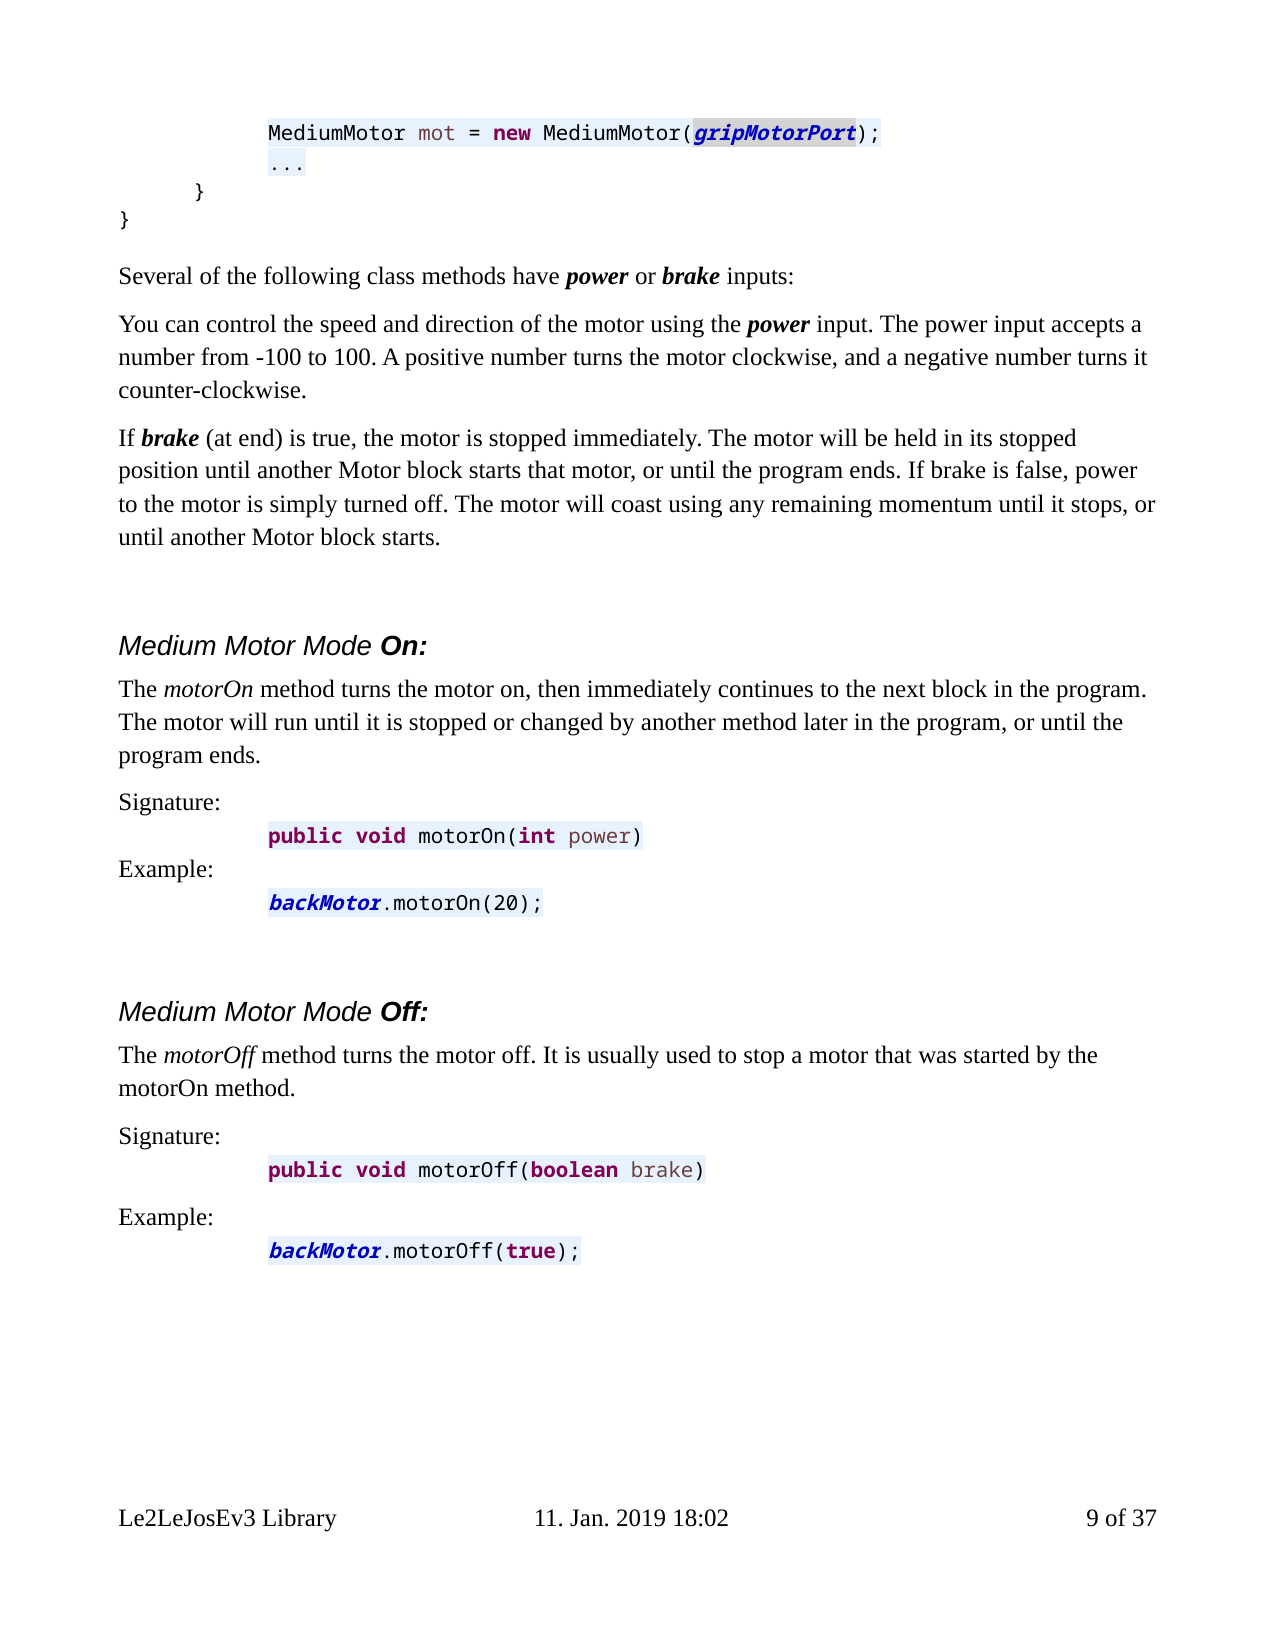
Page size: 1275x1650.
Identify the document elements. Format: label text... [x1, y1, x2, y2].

text Several of the following class methods have power or brake inputs: [118, 261, 1157, 290]
text ... [118, 147, 1157, 176]
text Signature: public void motorOff(boolean brake) [118, 1121, 1157, 1183]
text MediumMotor mot = new MediumMotor(gripMotorPort); [118, 118, 1157, 147]
text You can control the speed and direction of the motor using the power input. The power input accepts a number from -100 to 100. A positive number turns the motor clockwise, and a negative number turns it counter-clockwise. [118, 309, 1157, 404]
subtitle Medium Motor Mode Off: [118, 996, 1157, 1028]
text The motorOff method turns the motor off. It is usually used to stop a motor that was started by the motorOn method. [118, 1040, 1157, 1102]
subtitle Medium Motor Mode On: [118, 629, 1157, 661]
text The motorOn method turns the motor on, then immediately continues to the next block in the program. The motor will run until it is stopped or changed by another method later in the program, or until the program ends. [118, 674, 1157, 768]
text Example: backMotor.motorOff(true); [118, 1202, 1157, 1265]
text } [118, 204, 1157, 233]
text Signature: public void motorOn(int power) Example: backMotor.motorOn(20); [118, 787, 1157, 917]
text If brake (at end) is true, the motor is stopped immediately. The motor will be held in its stopped position until another Motor block starts that motor, or until the program ends. If brake is false, power to the motor is simply turned off. The motor will coast using any remaining momentum until it stops, or until another Motor block starts. [118, 423, 1157, 550]
text } [118, 176, 1157, 204]
